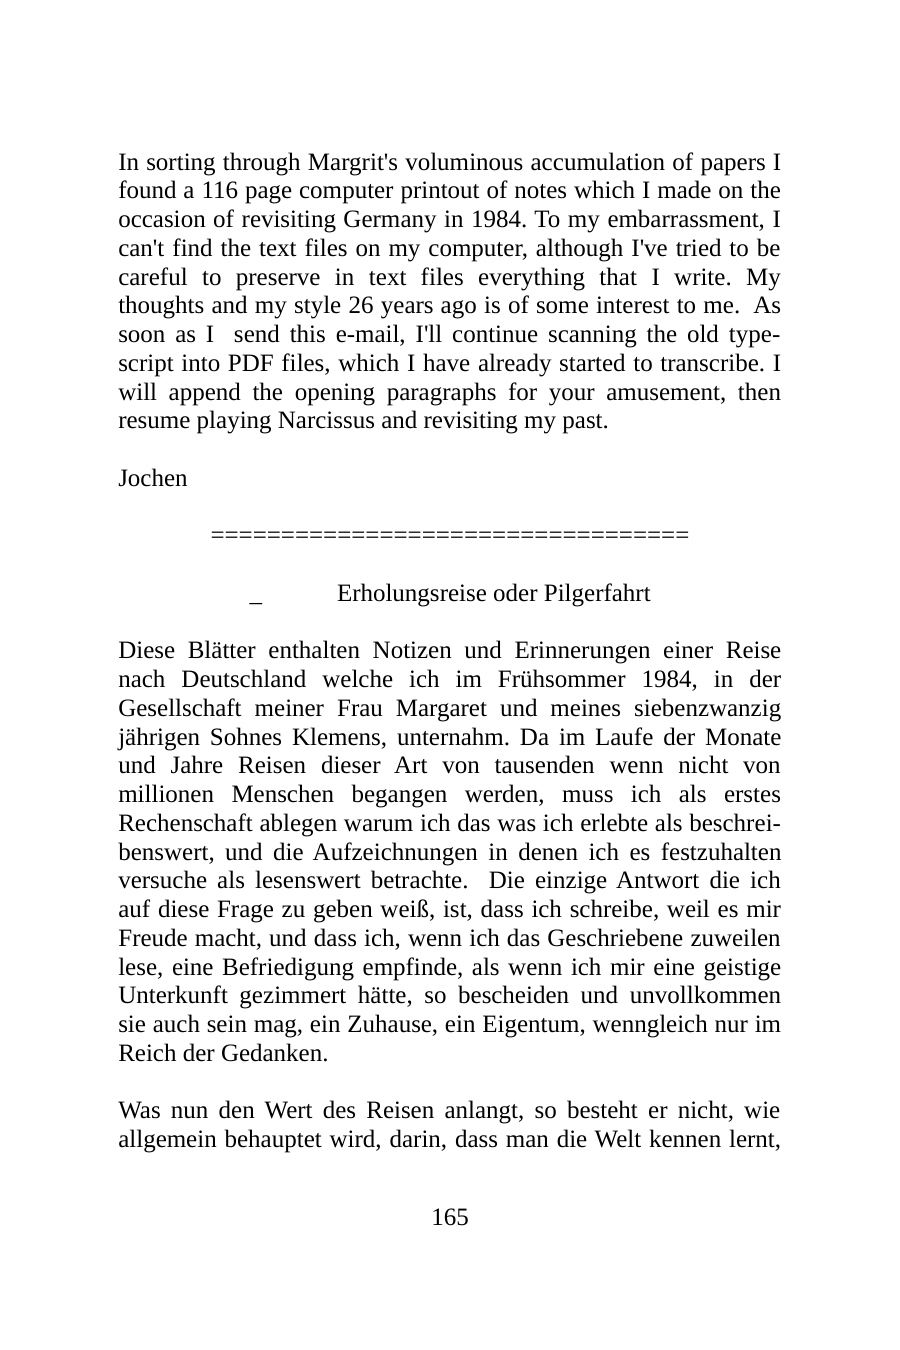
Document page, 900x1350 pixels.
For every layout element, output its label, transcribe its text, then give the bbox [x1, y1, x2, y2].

text ================================== [118, 521, 782, 549]
text In sorting through Margrit's voluminous accumulation of papers I found a 116 page computer printout of notes which I made on the occasion of revisiting Germany in 1984. To my embarrassment, I can't find the text files on my computer, although I've tried to be careful to preserve in text files everything that I write. My thoughts and my style 26 years ago is of some interest to me. As soon as I send this e-mail, I'll continue scanning the old type-script into PDF files, which I have already started to transcribe. I will append the opening paragraphs for your amusement, then resume playing Narcissus and revisiting my past. [118, 147, 782, 434]
text Jochen [118, 463, 782, 492]
text Was nun den Wert des Reisen anlangt, so besteht er nicht, wie allgemein behauptet wird, darin, dass man die Welt kennen lernt, [118, 1096, 782, 1153]
text _ Erholungsreise oder Pilgerfahrt [118, 578, 782, 607]
text Diese Blätter enthalten Notizen und Erinnerungen einer Reise nach Deutschland welche ich im Frühsommer 1984, in der Gesellschaft meiner Frau Margaret und meines siebenzwanzig jährigen Sohnes Klemens, unternahm. Da im Laufe der Monate und Jahre Reisen dieser Art von tausenden wenn nicht von millionen Menschen begangen werden, muss ich als erstes Rechenschaft ablegen warum ich das was ich erlebte als beschrei-benswert, und die Aufzeichnungen in denen ich es festzuhalten versuche als lesenswert betrachte. Die einzige Antwort die ich auf diese Frage zu geben weiß, ist, dass ich schreibe, weil es mir Freude macht, und dass ich, wenn ich das Geschriebene zuweilen lese, eine Befriedigung empfinde, als wenn ich mir eine geistige Unterkunft gezimmert hätte, so bescheiden und unvollkommen sie auch sein mag, ein Zuhause, ein Eigentum, wenngleich nur im Reich der Gedanken. [118, 636, 782, 1067]
